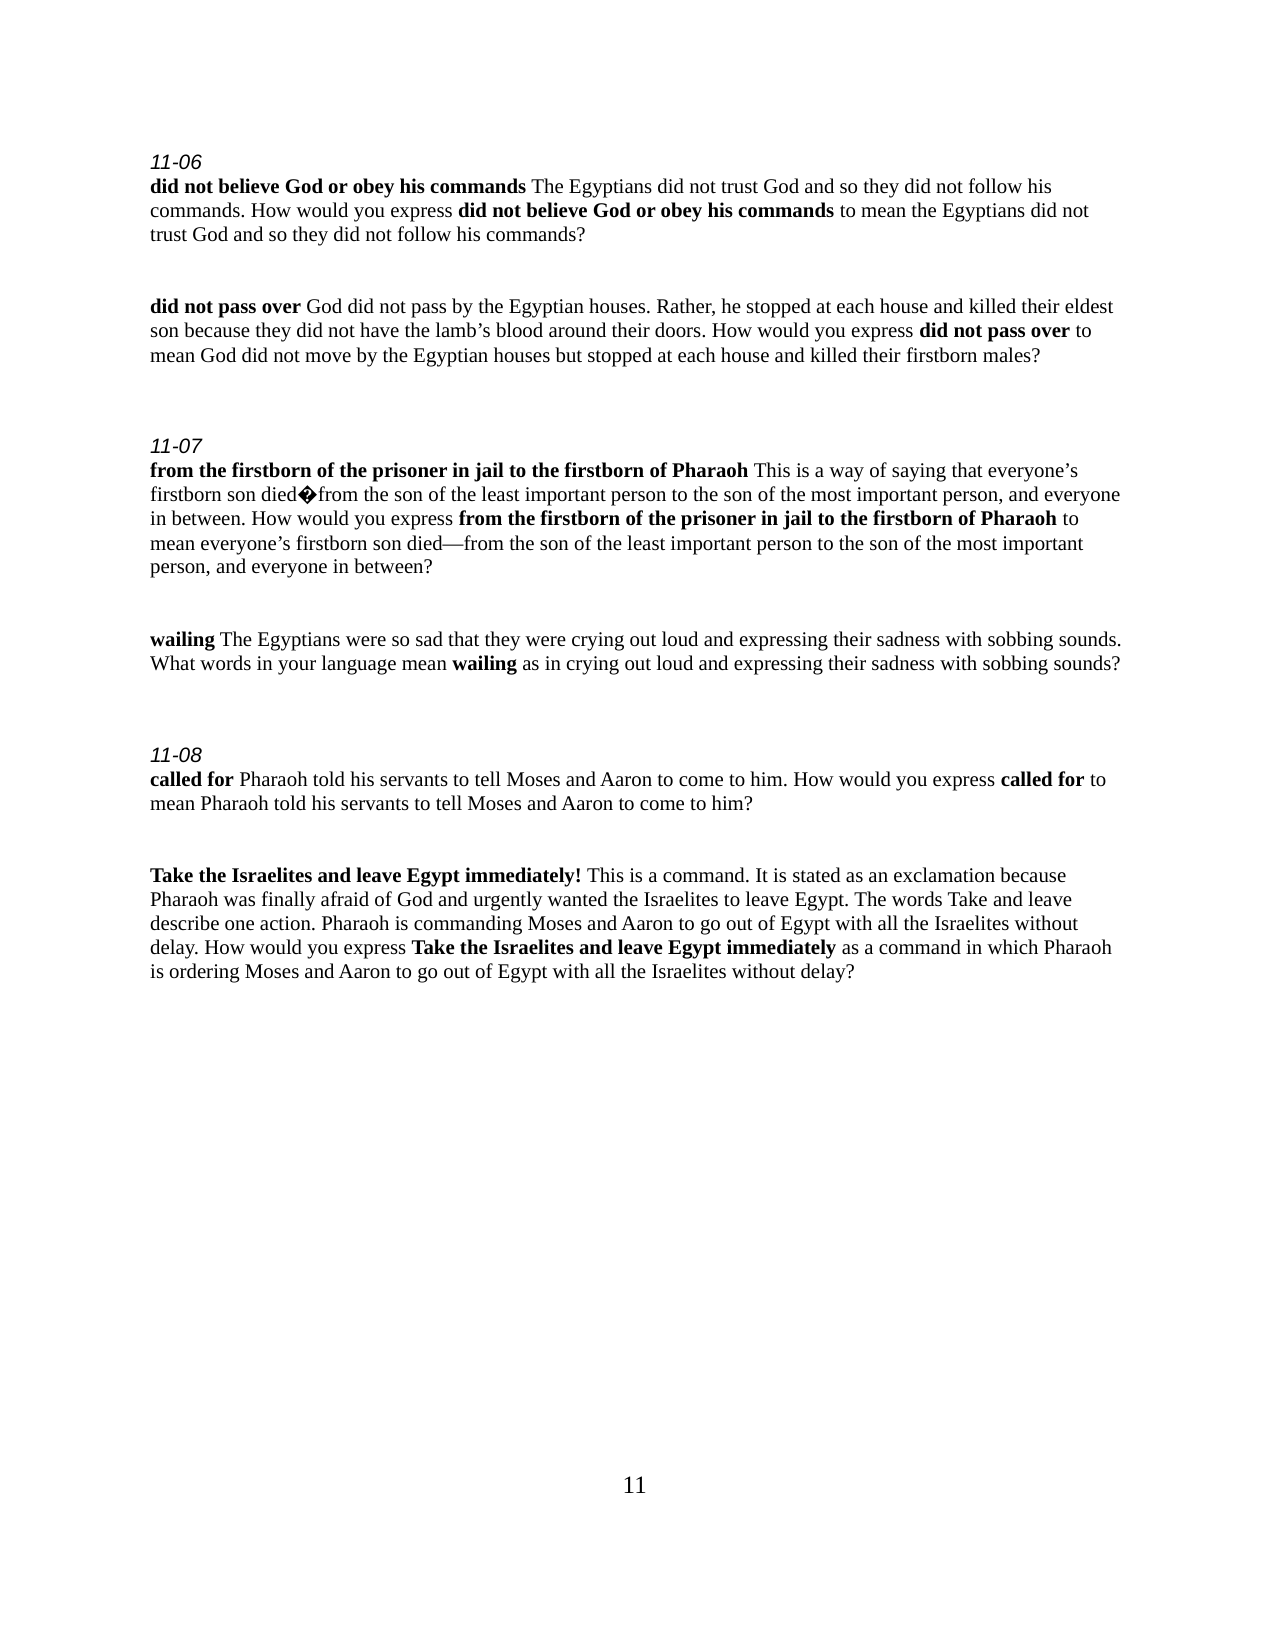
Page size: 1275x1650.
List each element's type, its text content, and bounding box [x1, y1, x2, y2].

subtitle 11-06 [150, 150, 1125, 174]
text called for Pharaoh told his servants to tell Moses and Aaron to come to him. How would you express called for to mean Pharaoh told his servants to tell Moses and Aaron to come to him? [150, 767, 1125, 815]
text did not believe God or obey his commands The Egyptians did not trust God and so they did not follow his commands. How would you express did not believe God or obey his commands to mean the Egyptians did not trust God and so they did not follow his commands? [150, 174, 1125, 246]
text did not pass over God did not pass by the Egyptian houses. Rather, he stopped at each house and killed their eldest son because they did not have the lamb’s blood around their doors. How would you express did not pass over to mean God did not move by the Egyptian houses but stopped at each house and killed their firstborn males? [150, 294, 1125, 367]
subtitle 11-08 [150, 743, 1125, 767]
text from the firstborn of the prisoner in jail to the firstborn of Pharaoh This is a way of saying that everyone’s firstborn son died�from the son of the least important person to the son of the most important person, and everyone in between. How would you express from the firstborn of the prisoner in jail to the firstborn of Pharaoh to mean everyone’s firstborn son died—from the son of the least important person to the son of the most important person, and everyone in between? [150, 458, 1125, 578]
text Take the Israelites and leave Egypt immediately! This is a command. It is stated as an exclamation because Pharaoh was finally afraid of God and urgently wanted the Israelites to leave Egypt. The words Take and leave describe one action. Pharaoh is commanding Moses and Aaron to go out of Egypt with all the Israelites without delay. How would you express Take the Israelites and leave Egypt immediately as a command in which Pharaoh is ordering Moses and Aaron to go out of Egypt with all the Israelites without delay? [150, 863, 1125, 983]
subtitle 11-07 [150, 434, 1125, 458]
text wailing The Egyptians were so sad that they were crying out loud and expressing their sadness with sobbing sounds. What words in your language mean wailing as in crying out loud and expressing their sadness with sobbing sounds? [150, 627, 1125, 675]
